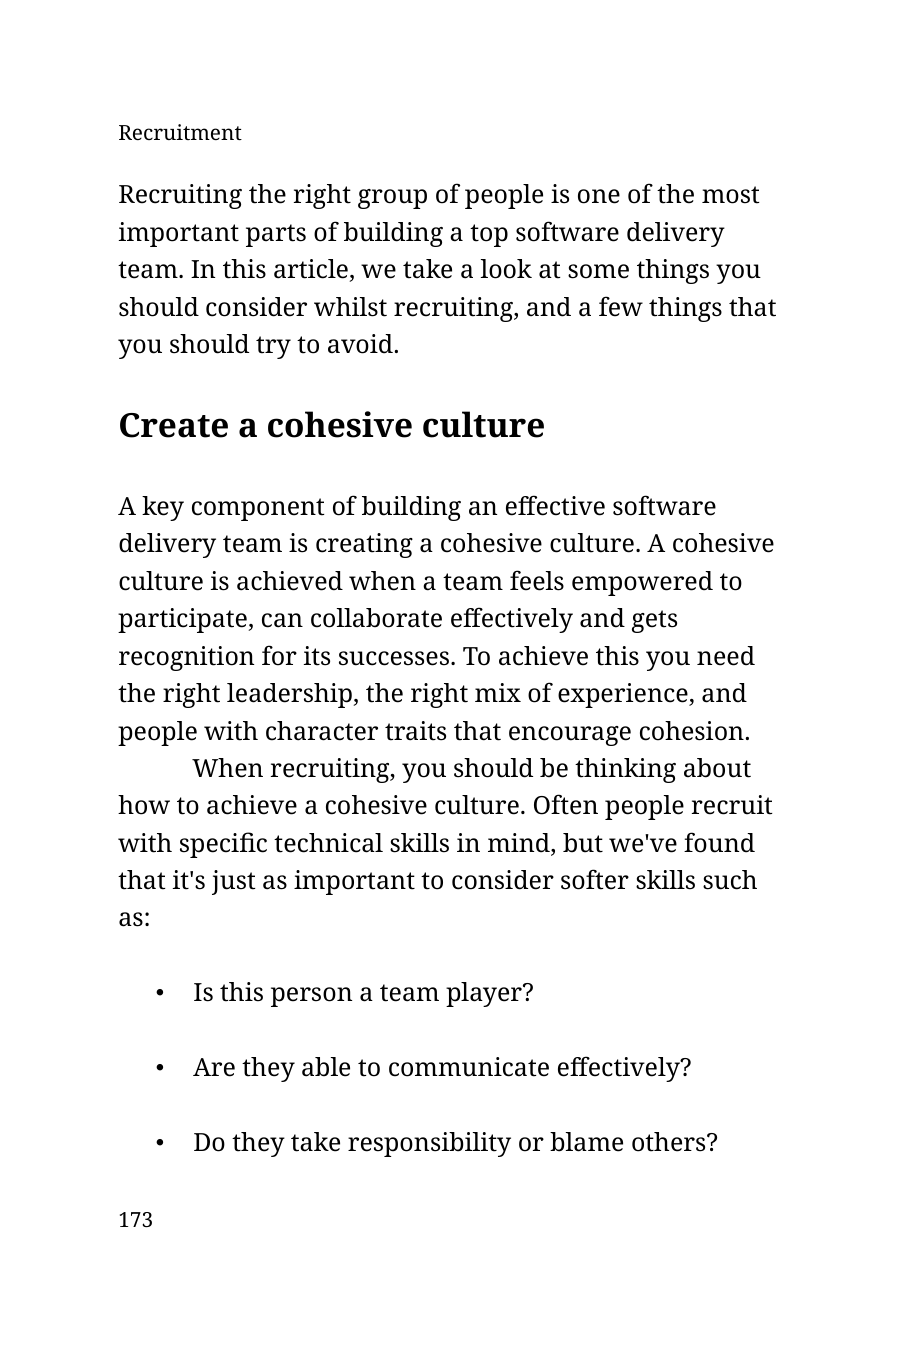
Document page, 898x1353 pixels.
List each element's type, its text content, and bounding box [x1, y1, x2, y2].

subtitle Create a cohesive culture [118, 401, 779, 447]
text When recruiting, you should be thinking about how to achieve a cohesive culture. Often people recruit with specific technical skills in mind, but we've found that it's just as important to consider softer skills such as: [118, 751, 779, 934]
list Do they take responsibility or blame others? [156, 1124, 779, 1158]
list Are they able to communicate effectively? [156, 1050, 779, 1084]
list Is this person a team player? [156, 975, 779, 1009]
text Recruiting the right group of people is one of the most important parts of building a top software delivery team. In this article, we take a look at some things you should consider whilst recruiting, and a few things that you should try to avoid. [118, 177, 779, 361]
text A key component of building an effective software delivery team is creating a cohesive culture. A cohesive culture is achieved when a team feels empowered to participate, can collaborate effectively and gets recognition for its successes. To achieve this you need the right leadership, the right mix of experience, and people with character traits that encourage cohesion. [118, 489, 779, 747]
